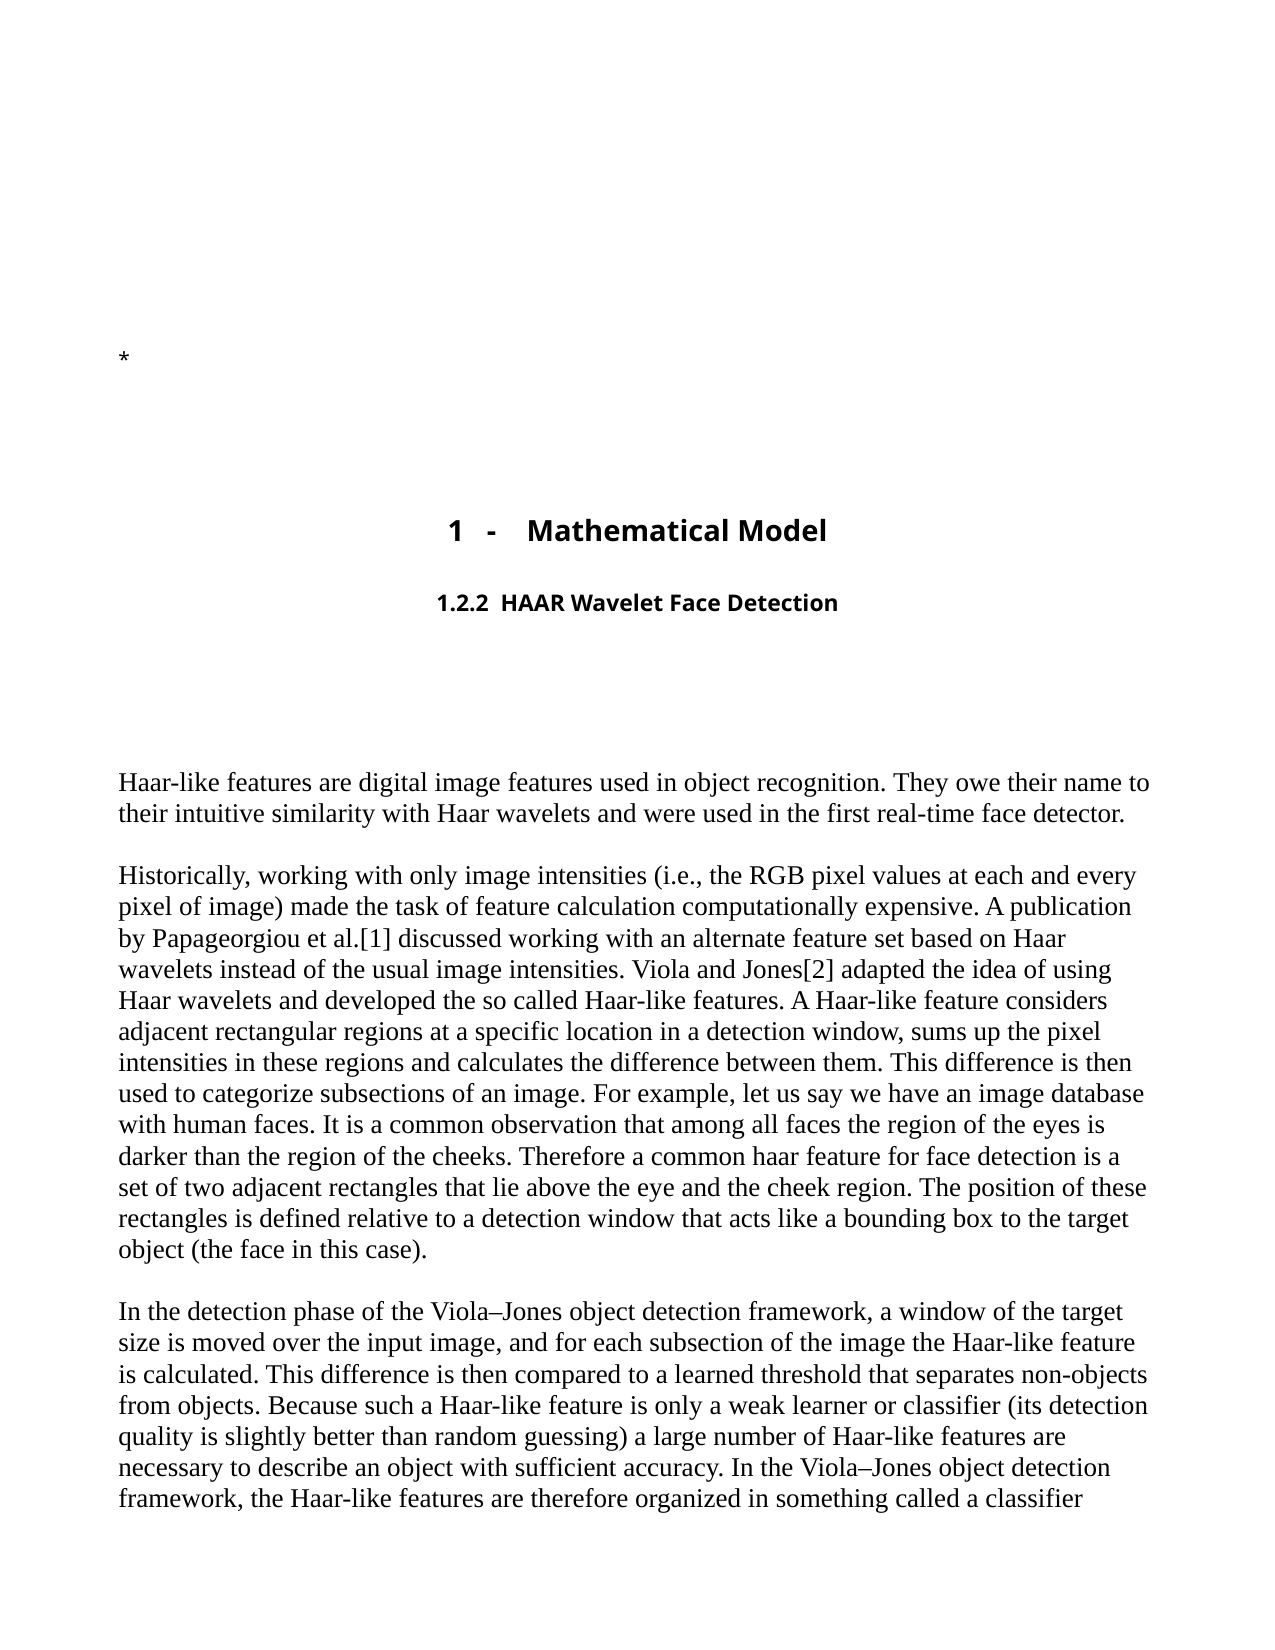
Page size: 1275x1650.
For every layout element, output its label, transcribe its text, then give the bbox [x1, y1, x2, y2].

text 1 - Mathematical Model [118, 510, 1157, 550]
text Historically, working with only image intensities (i.e., the RGB pixel values at each and every pixel of image) made the task of feature calculation computationally expensive. A publication by Papageorgiou et al.[1] discussed working with an alternate feature set based on Haar wavelets instead of the usual image intensities. Viola and Jones[2] adapted the idea of using Haar wavelets and developed the so called Haar-like features. A Haar-like feature considers adjacent rectangular regions at a specific location in a detection window, sums up the pixel intensities in these regions and calculates the difference between them. This difference is then used to categorize subsections of an image. For example, let us say we have an image database with human faces. It is a common observation that among all faces the region of the eyes is darker than the region of the cheeks. Therefore a common haar feature for face detection is a set of two adjacent rectangles that lie above the eye and the cheek region. The position of these rectangles is defined relative to a detection window that acts like a bounding box to the target object (the face in this case). [118, 859, 1157, 1264]
text 1.2.2 HAAR Wavelet Face Detection [118, 587, 1157, 618]
text In the detection phase of the Viola–Jones object detection framework, a window of the target size is moved over the input image, and for each subsection of the image the Haar-like feature is calculated. This difference is then compared to a learned threshold that separates non-objects from objects. Because such a Haar-like feature is only a weak learner or classifier (its detection quality is slightly better than random guessing) a large number of Haar-like features are necessary to describe an object with sufficient accuracy. In the Viola–Jones object detection framework, the Haar-like features are therefore organized in something called a classifier [118, 1295, 1157, 1513]
text Haar-like features are digital image features used in object recognition. They owe their name to their intuitive similarity with Haar wavelets and were used in the first real-time face detector. [118, 766, 1157, 828]
text * [118, 346, 1157, 374]
